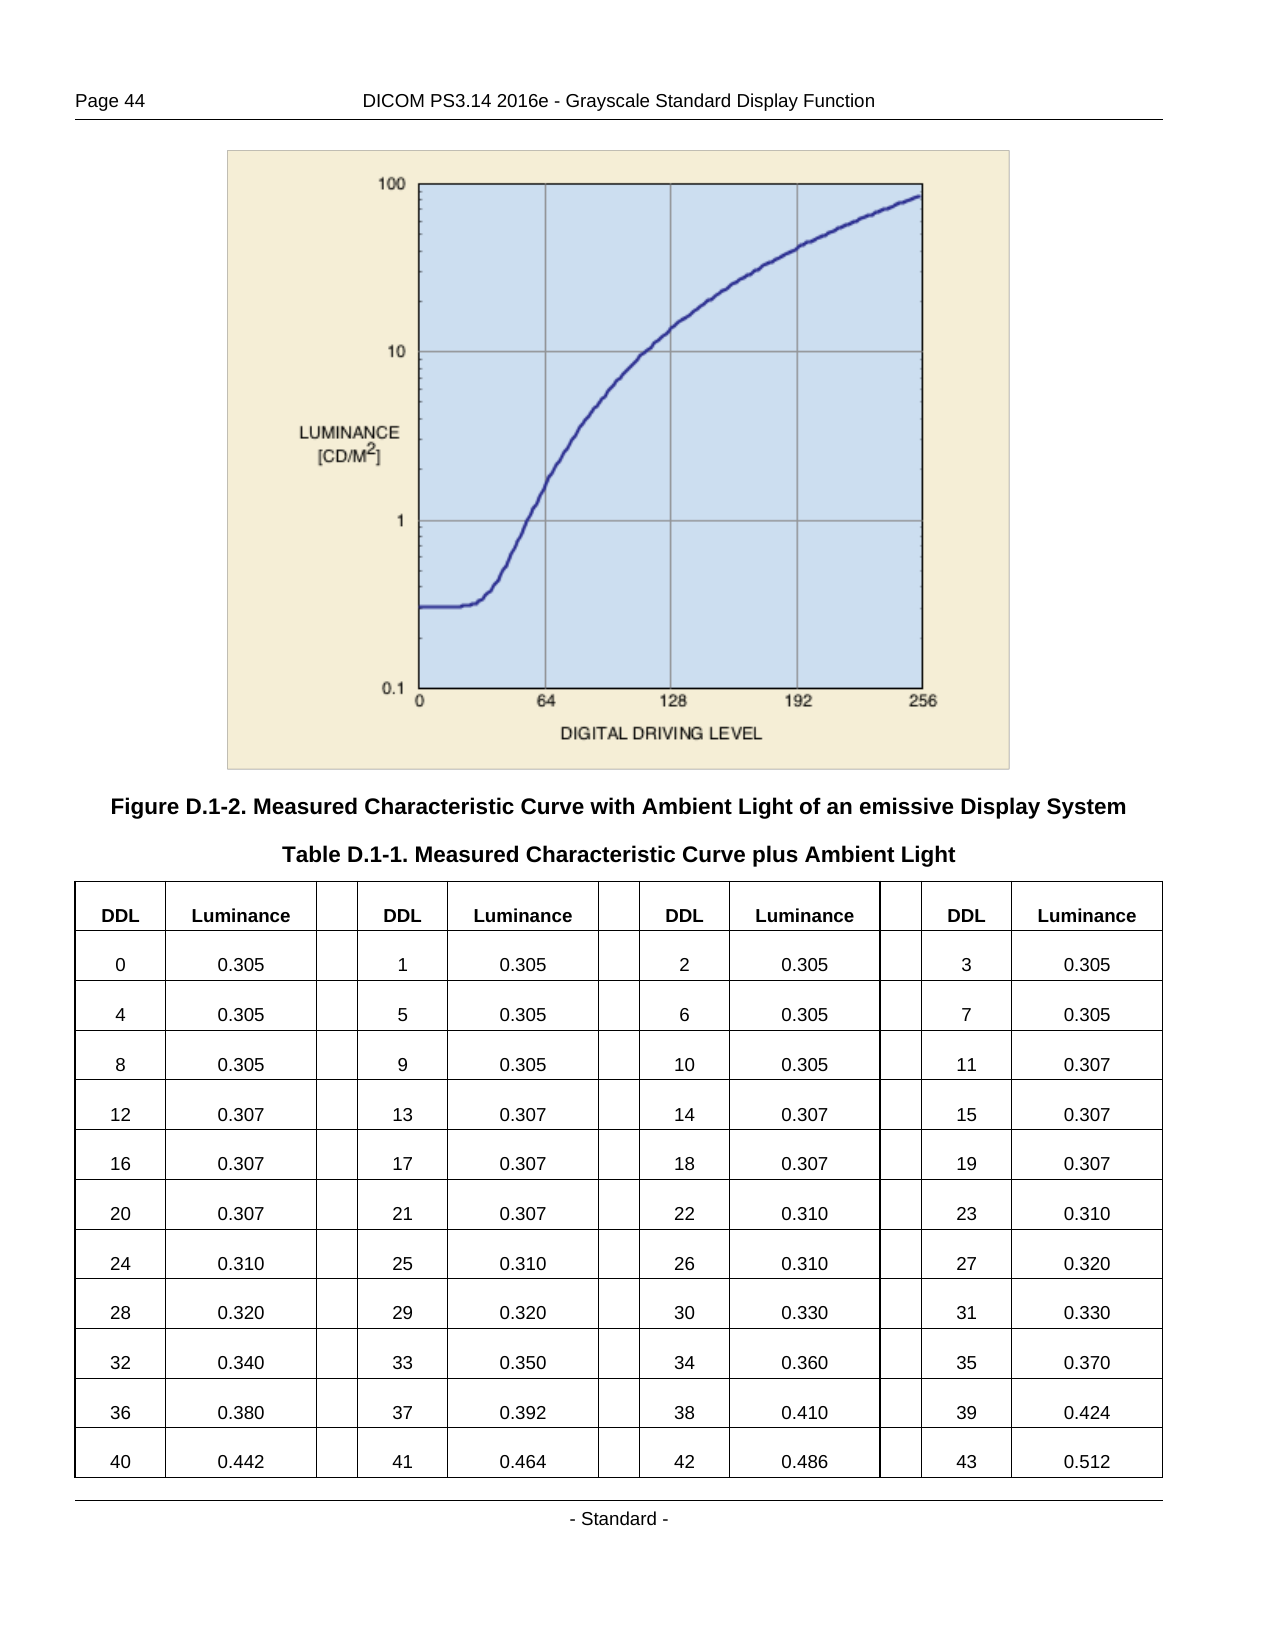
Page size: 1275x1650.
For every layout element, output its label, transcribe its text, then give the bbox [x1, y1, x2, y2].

table_cell 0.305 [166, 1031, 316, 1079]
table_header DDL [358, 882, 447, 930]
table_cell [599, 981, 639, 1030]
table_cell 0.307 [1012, 1031, 1162, 1079]
table_header Luminance [1012, 882, 1162, 930]
table_cell 20 [76, 1180, 165, 1228]
table_cell 14 [640, 1080, 729, 1129]
table_header DDL [922, 882, 1011, 930]
table_cell 7 [922, 981, 1011, 1030]
table_cell [599, 1279, 639, 1328]
table_cell 0.392 [448, 1379, 598, 1427]
table_cell 41 [358, 1428, 447, 1477]
table_cell 0.307 [730, 1080, 879, 1129]
table_cell 0.486 [730, 1428, 879, 1477]
table_cell 34 [640, 1329, 729, 1377]
table_cell 0.310 [730, 1180, 879, 1228]
table_cell [599, 1329, 639, 1377]
table_cell 13 [358, 1080, 447, 1129]
table_cell 0.360 [730, 1329, 879, 1377]
table_cell [599, 1130, 639, 1179]
table_cell [317, 1279, 357, 1328]
table_cell 8 [76, 1031, 165, 1079]
table_cell [317, 1130, 357, 1179]
table_cell 0.350 [448, 1329, 598, 1377]
table_cell [881, 1180, 921, 1228]
table_cell 0.307 [730, 1130, 879, 1179]
table_cell 0.305 [448, 1031, 598, 1079]
text Figure D.1-2. Measured Characteristic Curve with Ambient Light of an emissive Display System [75, 793, 1162, 819]
table_cell 0.320 [1012, 1230, 1162, 1278]
table_cell 4 [76, 981, 165, 1030]
table_cell 35 [922, 1329, 1011, 1377]
table_cell 5 [358, 981, 447, 1030]
table_cell 0.305 [448, 981, 598, 1030]
table_cell 42 [640, 1428, 729, 1477]
table_cell [317, 1379, 357, 1427]
table_cell 0.330 [1012, 1279, 1162, 1328]
table_cell 32 [76, 1329, 165, 1377]
table_cell [317, 1230, 357, 1278]
table_cell 38 [640, 1379, 729, 1427]
table_cell 0.305 [730, 981, 879, 1030]
table_cell 19 [922, 1130, 1011, 1179]
text Table D.1-1. Measured Characteristic Curve plus Ambient Light [75, 841, 1162, 867]
table_cell 25 [358, 1230, 447, 1278]
table_cell 0.307 [1012, 1130, 1162, 1179]
table_cell 43 [922, 1428, 1011, 1477]
table_cell 39 [922, 1379, 1011, 1427]
table_cell 3 [922, 931, 1011, 980]
table_cell 0.310 [1012, 1180, 1162, 1228]
picture [226, 150, 1011, 771]
table_cell 23 [922, 1180, 1011, 1228]
table_cell 0.307 [448, 1180, 598, 1228]
table_cell 0.330 [730, 1279, 879, 1328]
table_cell [881, 1230, 921, 1278]
table_cell 6 [640, 981, 729, 1030]
table_header DDL [640, 882, 729, 930]
table_cell [317, 1031, 357, 1079]
table_cell 21 [358, 1180, 447, 1228]
table_cell 28 [76, 1279, 165, 1328]
table_cell 40 [76, 1428, 165, 1477]
table_cell 0.380 [166, 1379, 316, 1427]
table_cell [881, 1329, 921, 1377]
table_cell 0.305 [166, 931, 316, 980]
table_cell 17 [358, 1130, 447, 1179]
table_cell 30 [640, 1279, 729, 1328]
table_cell 0.305 [448, 931, 598, 980]
table_cell [599, 1180, 639, 1228]
table_cell 0.410 [730, 1379, 879, 1427]
table_cell [881, 1031, 921, 1079]
table_cell 0.305 [730, 1031, 879, 1079]
table_cell [881, 1279, 921, 1328]
table_cell [317, 1329, 357, 1377]
table_cell 0.305 [730, 931, 879, 980]
table_cell 0.310 [730, 1230, 879, 1278]
table_cell 0.307 [166, 1080, 316, 1129]
table_cell 0.512 [1012, 1428, 1162, 1477]
table_cell 0.370 [1012, 1329, 1162, 1377]
table_cell 0.320 [448, 1279, 598, 1328]
table_cell 0.305 [1012, 981, 1162, 1030]
table_cell [599, 931, 639, 980]
table_cell 0.340 [166, 1329, 316, 1377]
table_header [881, 882, 921, 930]
table_header [317, 882, 357, 930]
table_cell [599, 1080, 639, 1129]
table_cell 0.305 [1012, 931, 1162, 980]
table_cell [599, 1230, 639, 1278]
table_cell 9 [358, 1031, 447, 1079]
table_cell [317, 1080, 357, 1129]
table_cell 24 [76, 1230, 165, 1278]
table_cell 36 [76, 1379, 165, 1427]
table_cell 0 [76, 931, 165, 980]
table_cell 0.320 [166, 1279, 316, 1328]
table_cell 0.424 [1012, 1379, 1162, 1427]
table_cell 15 [922, 1080, 1011, 1129]
table_cell [317, 931, 357, 980]
table_cell 0.307 [1012, 1080, 1162, 1129]
table_cell 0.307 [448, 1080, 598, 1129]
table_cell 0.307 [166, 1130, 316, 1179]
table_cell 37 [358, 1379, 447, 1427]
table_cell [599, 1031, 639, 1079]
table_header Luminance [730, 882, 879, 930]
table_cell 10 [640, 1031, 729, 1079]
table_cell 16 [76, 1130, 165, 1179]
table_cell 12 [76, 1080, 165, 1129]
table_cell 31 [922, 1279, 1011, 1328]
table_cell 0.464 [448, 1428, 598, 1477]
table_cell 0.310 [448, 1230, 598, 1278]
table_cell 0.310 [166, 1230, 316, 1278]
table_cell 33 [358, 1329, 447, 1377]
table_cell 0.442 [166, 1428, 316, 1477]
table_header [599, 882, 639, 930]
table_cell 29 [358, 1279, 447, 1328]
table_cell 27 [922, 1230, 1011, 1278]
table_header Luminance [166, 882, 316, 930]
table_cell 11 [922, 1031, 1011, 1079]
table_cell 2 [640, 931, 729, 980]
table_header Luminance [448, 882, 598, 930]
table_cell [881, 1428, 921, 1477]
table_cell [599, 1379, 639, 1427]
table_cell 0.307 [166, 1180, 316, 1228]
table_cell 18 [640, 1130, 729, 1179]
table_cell [881, 1379, 921, 1427]
table_cell [881, 1130, 921, 1179]
table_cell 1 [358, 931, 447, 980]
table_cell [599, 1428, 639, 1477]
table_cell 26 [640, 1230, 729, 1278]
table_cell [317, 1180, 357, 1228]
table_header DDL [76, 882, 165, 930]
table_cell [881, 1080, 921, 1129]
table_cell [881, 931, 921, 980]
table_cell [317, 981, 357, 1030]
table_cell [881, 981, 921, 1030]
table_cell 0.305 [166, 981, 316, 1030]
table_cell 0.307 [448, 1130, 598, 1179]
table_cell [317, 1428, 357, 1477]
table_cell 22 [640, 1180, 729, 1228]
